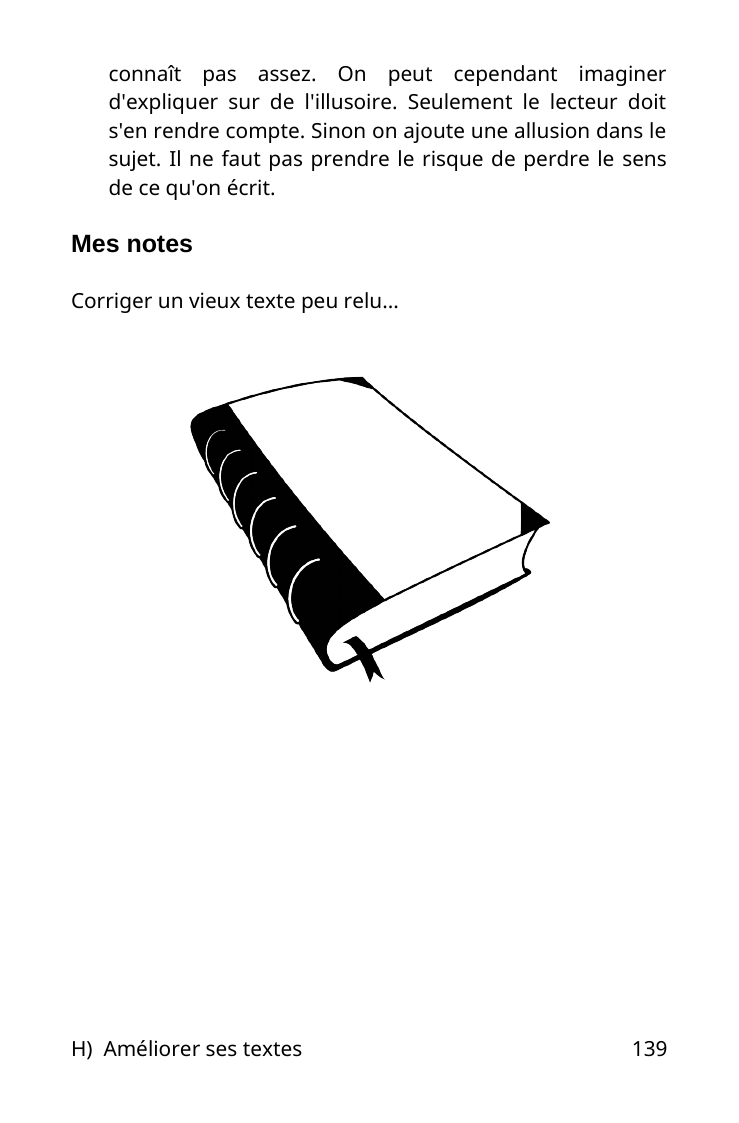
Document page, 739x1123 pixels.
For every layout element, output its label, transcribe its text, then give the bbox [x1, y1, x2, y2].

picture [182, 371, 557, 690]
text Corriger un vieux texte peu relu... [71, 286, 667, 314]
subtitle Mes notes [71, 230, 667, 258]
list connaît pas assez. On peut cependant imaginer d'expliquer sur de l'illusoire. Seulement le lecteur doit s'en rendre compte. Sinon on ajoute une allusion dans le sujet. Il ne faut pas prendre le risque de perdre le sens de ce qu'on écrit. [71, 59, 667, 201]
